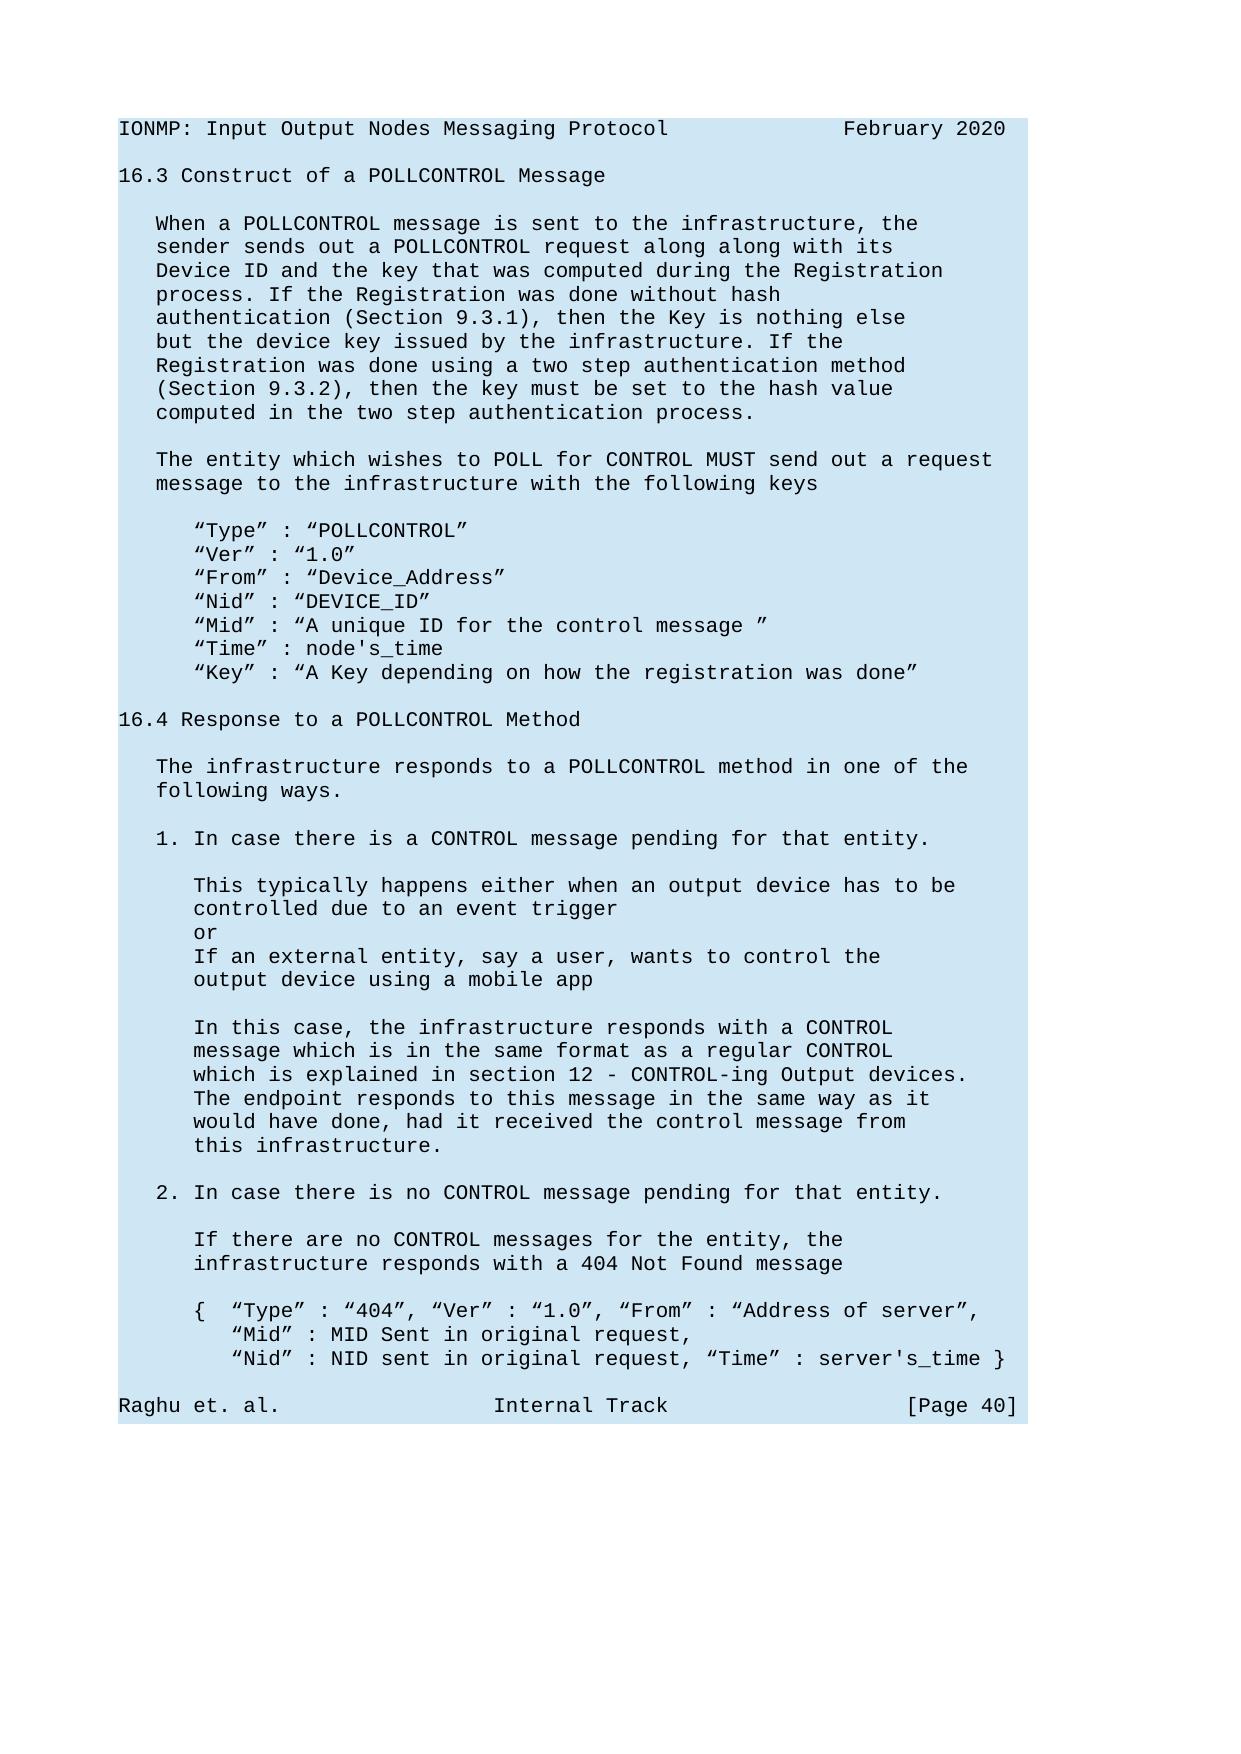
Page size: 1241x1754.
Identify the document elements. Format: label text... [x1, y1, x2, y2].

text The entity which wishes to POLL for CONTROL MUST send out a request message to the infrastructure with the following keys [118, 449, 1028, 496]
text IONMP: Input Output Nodes Messaging Protocol February 2020 [118, 118, 1028, 142]
text Raghu et. al. Internal Track [Page 40] [118, 1395, 1028, 1419]
text If there are no CONTROL messages for the entity, the infrastructure responds with a 404 Not Found message [118, 1229, 1028, 1277]
list When a POLLCONTROL message is sent to the infrastructure, the sender sends out a POLLCONTROL request along along with its Device ID and the key that was computed during the Registration process. If the Registration was done without hash authentication (Section 9.3.1), then the Key is nothing else but the device key issued by the infrastructure. If the Registration was done using a two step authentication method (Section 9.3.2), then the key must be set to the hash value computed in the two step authentication process. [118, 213, 1028, 426]
text { “Type” : “404”, “Ver” : “1.0”, “From” : “Address of server”, “Mid” : MID Sent in original request, “Nid” : NID sent in original request, “Time” : server's_time } [118, 1300, 1028, 1371]
text “Type” : “POLLCONTROL” [118, 520, 1028, 544]
text “Nid” : “DEVICE_ID” [118, 591, 1028, 615]
text “From” : “Device_Address” [118, 567, 1028, 591]
text 16.4 Response to a POLLCONTROL Method [118, 709, 1028, 733]
text This typically happens either when an output device has to be controlled due to an event trigger or If an external entity, say a user, wants to control the output device using a mobile app [118, 875, 1028, 993]
text “Key” : “A Key depending on how the registration was done” [118, 662, 1028, 686]
text “Time” : node's_time [118, 638, 1028, 662]
text which is explained in section 12 - CONTROL-ing Output devices. The endpoint responds to this message in the same way as it would have done, had it received the control message from this infrastructure. [118, 1064, 1028, 1158]
text 2. In case there is no CONTROL message pending for that entity. [118, 1182, 1028, 1229]
text following ways. [118, 780, 1028, 804]
text 1. In case there is a CONTROL message pending for that entity. [118, 827, 1028, 875]
text “Ver” : “1.0” [118, 544, 1028, 567]
text In this case, the infrastructure responds with a CONTROL message which is in the same format as a regular CONTROL [118, 1017, 1028, 1064]
text “Mid” : “A unique ID for the control message ” [118, 615, 1028, 638]
text 16.3 Construct of a POLLCONTROL Message [118, 165, 1028, 189]
text The infrastructure responds to a POLLCONTROL method in one of the [118, 757, 1028, 780]
